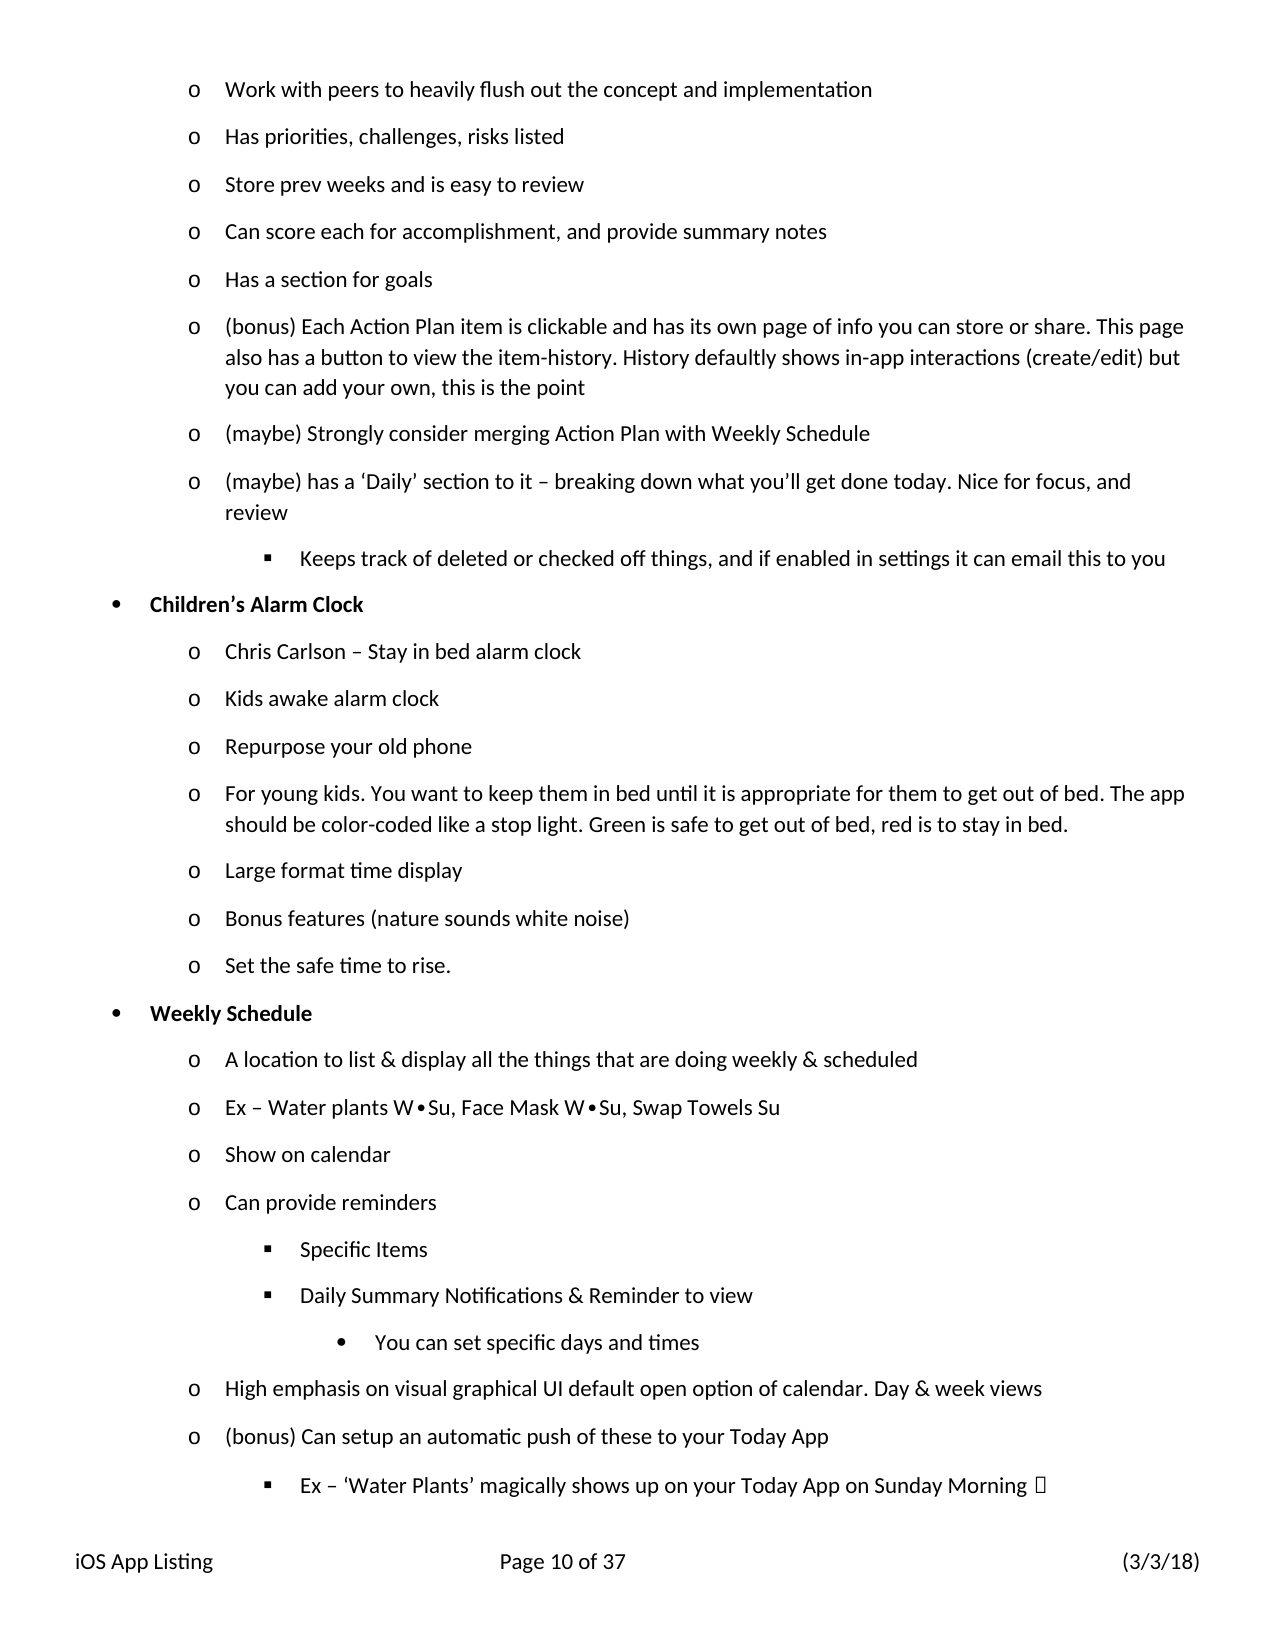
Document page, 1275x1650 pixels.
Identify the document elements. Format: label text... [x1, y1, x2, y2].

list Chris Carlson – Stay in bed alarm clock [187, 637, 1200, 666]
list Keeps track of deleted or checked off things, and if enabled in settings it can email this to you [262, 544, 1200, 572]
list Can score each for accomplishment, and provide summary notes [187, 217, 1200, 247]
list Children’s Alarm Clock [112, 590, 1200, 618]
list For young kids. You want to keep them in bed until it is appropriate for them to get out of bed. The app should be color-coded like a stop light. Green is safe to get out of bed, red is to stay in bed. [187, 779, 1200, 838]
list (maybe) has a ‘Daily’ section to it – breaking down what you’ll get done today. Nice for focus, and review [187, 467, 1200, 526]
list Store prev weeks and is easy to review [187, 170, 1200, 199]
list Ex – Water plants W∙Su, Face Mask W∙Su, Swap Towels Su [187, 1093, 1200, 1122]
list Ex – ‘Water Plants’ magically shows up on your Today App on Sunday Morning  [262, 1469, 1200, 1501]
list Show on calendar [187, 1140, 1200, 1169]
list Set the safe time to rise. [187, 951, 1200, 981]
list Work with peers to heavily flush out the concept and implementation [187, 75, 1200, 104]
list Has a section for goals [187, 265, 1200, 294]
list Specific Items [262, 1235, 1200, 1263]
list Weekly Schedule [112, 999, 1200, 1027]
list Daily Summary Notifications & Reminder to view [262, 1282, 1200, 1310]
list Has priorities, challenges, risks listed [187, 122, 1200, 152]
list (bonus) Can setup an automatic push of these to your Today App [187, 1422, 1200, 1451]
list Kids awake alarm clock [187, 684, 1200, 713]
list (bonus) Each Action Plan item is clickable and has its own page of info you can store or share. This page also has a button to view the item-history. History defaultly shows in-app interactions (create/edit) but you can add your own, this is the point [187, 312, 1200, 401]
list Large format time display [187, 856, 1200, 886]
list A location to list & display all the things that are doing weekly & scheduled [187, 1045, 1200, 1074]
list (maybe) Strongly consider merging Action Plan with Weekly Schedule [187, 419, 1200, 448]
list Repurpose your old phone [187, 732, 1200, 761]
list Bonus features (nature sounds white noise) [187, 904, 1200, 933]
list High emphasis on visual graphical UI default open option of calendar. Day & week views [187, 1374, 1200, 1403]
list You can set specific days and times [337, 1328, 1200, 1356]
list Can provide reminders [187, 1188, 1200, 1217]
